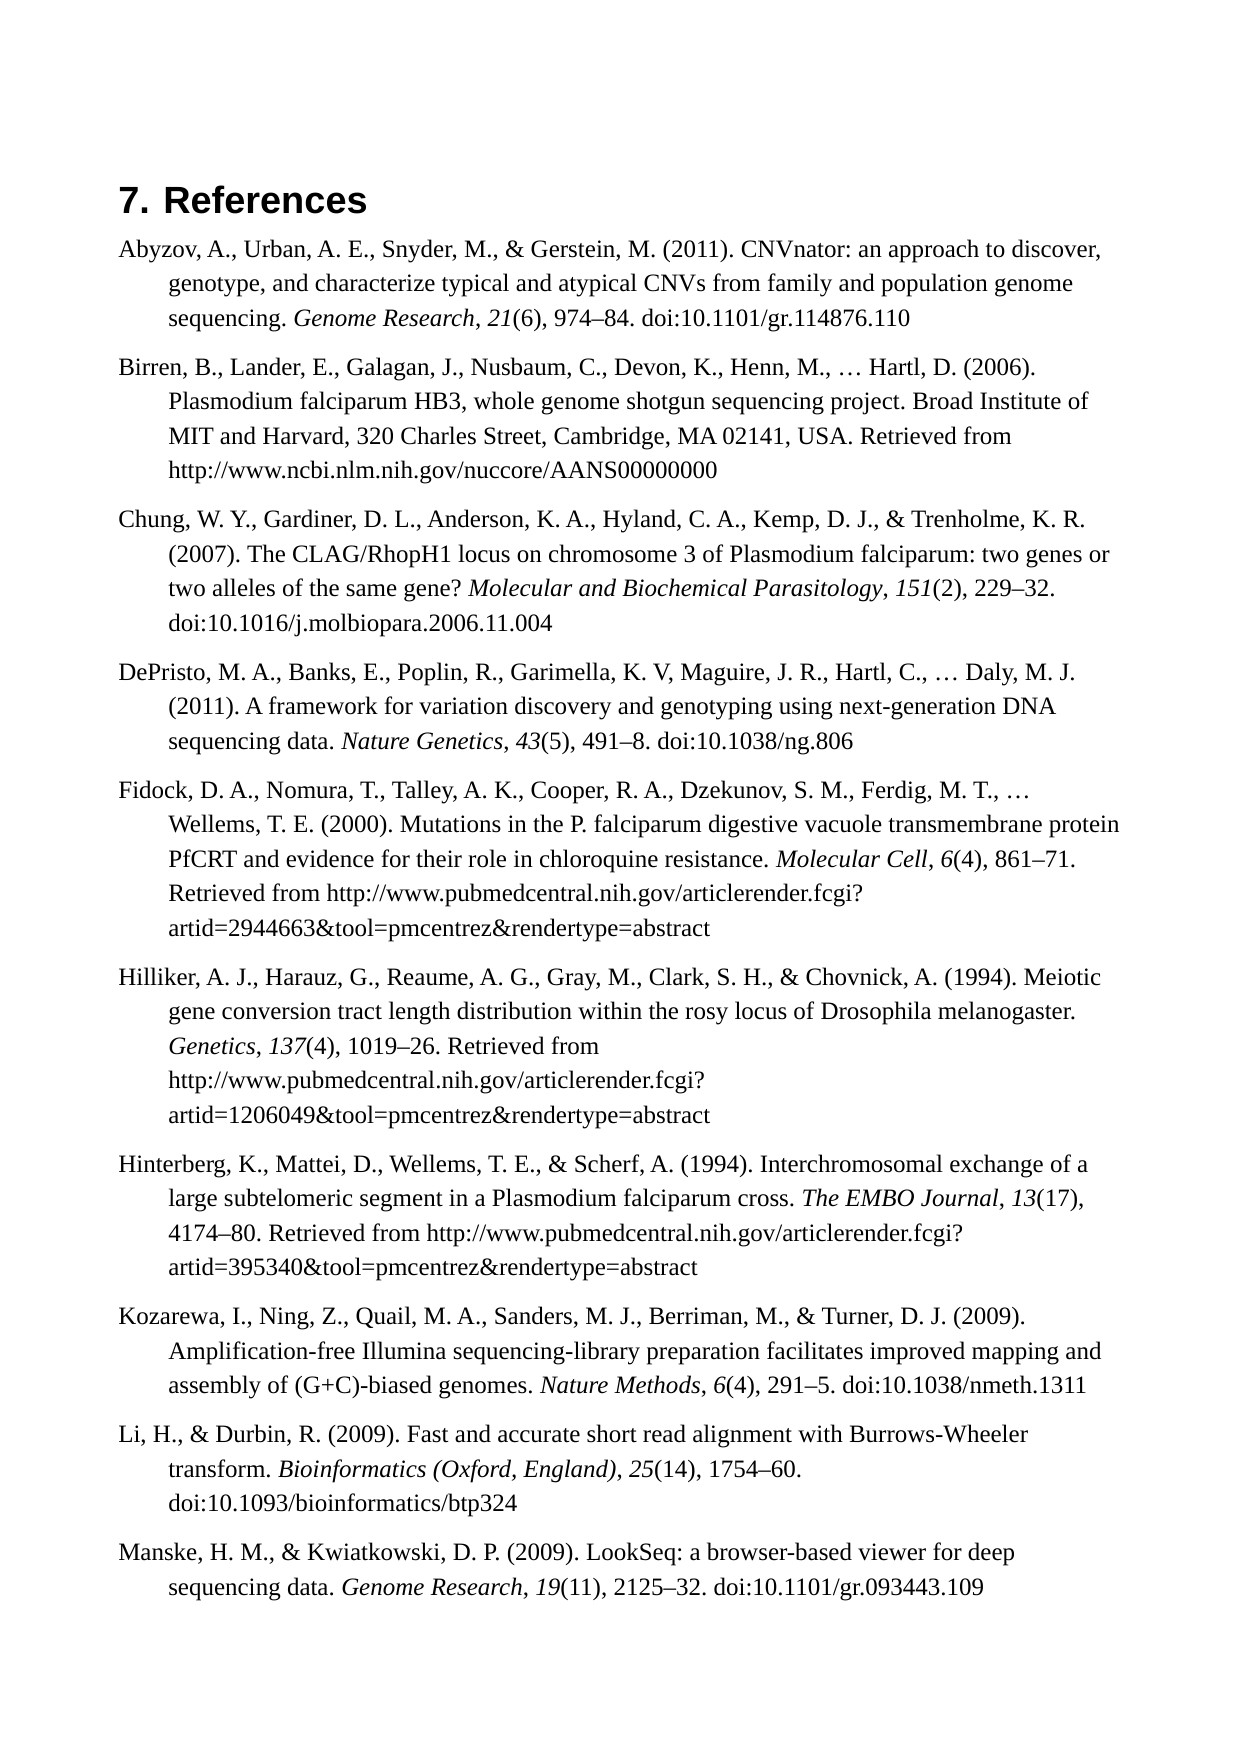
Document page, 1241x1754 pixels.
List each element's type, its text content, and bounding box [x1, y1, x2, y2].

text Hinterberg, K., Mattei, D., Wellems, T. E., & Scherf, A. (1994). Interchromosomal exchange of a large subtelomeric segment in a Plasmodium falciparum cross. The EMBO Journal, 13(17), 4174–80. Retrieved from http://www.pubmedcentral.nih.gov/articlerender.fcgi?artid=395340&tool=pmcentrez&rendertype=abstract [118, 1149, 1122, 1281]
text Birren, B., Lander, E., Galagan, J., Nusbaum, C., Devon, K., Henn, M., … Hartl, D. (2006). Plasmodium falciparum HB3, whole genome shotgun sequencing project. Broad Institute of MIT and Harvard, 320 Charles Street, Cambridge, MA 02141, USA. Retrieved from http://www.ncbi.nlm.nih.gov/nuccore/AANS00000000 [118, 352, 1122, 484]
text Hilliker, A. J., Harauz, G., Reaume, A. G., Gray, M., Clark, S. H., & Chovnick, A. (1994). Meiotic gene conversion tract length distribution within the rosy locus of Drosophila melanogaster. Genetics, 137(4), 1019–26. Retrieved from http://www.pubmedcentral.nih.gov/articlerender.fcgi?artid=1206049&tool=pmcentrez&rendertype=abstract [118, 962, 1122, 1128]
text Li, H., & Durbin, R. (2009). Fast and accurate short read alignment with Burrows-Wheeler transform. Bioinformatics (Oxford, England), 25(14), 1754–60. doi:10.1093/bioinformatics/btp324 [118, 1419, 1122, 1517]
text Kozarewa, I., Ning, Z., Quail, M. A., Sanders, M. J., Berriman, M., & Turner, D. J. (2009). Amplification-free Illumina sequencing-library preparation facilitates improved mapping and assembly of (G+C)-biased genomes. Nature Methods, 6(4), 291–5. doi:10.1038/nmeth.1311 [118, 1301, 1122, 1399]
text Abyzov, A., Urban, A. E., Snyder, M., & Gerstein, M. (2011). CNVnator: an approach to discover, genotype, and characterize typical and atypical CNVs from family and population genome sequencing. Genome Research, 21(6), 974–84. doi:10.1101/gr.114876.110 [118, 234, 1122, 331]
text DePristo, M. A., Banks, E., Poplin, R., Garimella, K. V, Maguire, J. R., Hartl, C., … Daly, M. J. (2011). A framework for variation discovery and genotyping using next-generation DNA sequencing data. Nature Genetics, 43(5), 491–8. doi:10.1038/ng.806 [118, 657, 1122, 754]
text Chung, W. Y., Gardiner, D. L., Anderson, K. A., Hyland, C. A., Kemp, D. J., & Trenholme, K. R. (2007). The CLAG/RhopH1 locus on chromosome 3 of Plasmodium falciparum: two genes or two alleles of the same gene? Molecular and Biochemical Parasitology, 151(2), 229–32. doi:10.1016/j.molbiopara.2006.11.004 [118, 504, 1122, 636]
text Fidock, D. A., Nomura, T., Talley, A. K., Cooper, R. A., Dzekunov, S. M., Ferdig, M. T., … Wellems, T. E. (2000). Mutations in the P. falciparum digestive vacuole transmembrane protein PfCRT and evidence for their role in chloroquine resistance. Molecular Cell, 6(4), 861–71. Retrieved from http://www.pubmedcentral.nih.gov/articlerender.fcgi?artid=2944663&tool=pmcentrez&rendertype=abstract [118, 775, 1122, 941]
subtitle References [118, 178, 1122, 221]
text Manske, H. M., & Kwiatkowski, D. P. (2009). LookSeq: a browser-based viewer for deep sequencing data. Genome Research, 19(11), 2125–32. doi:10.1101/gr.093443.109 [118, 1537, 1122, 1601]
